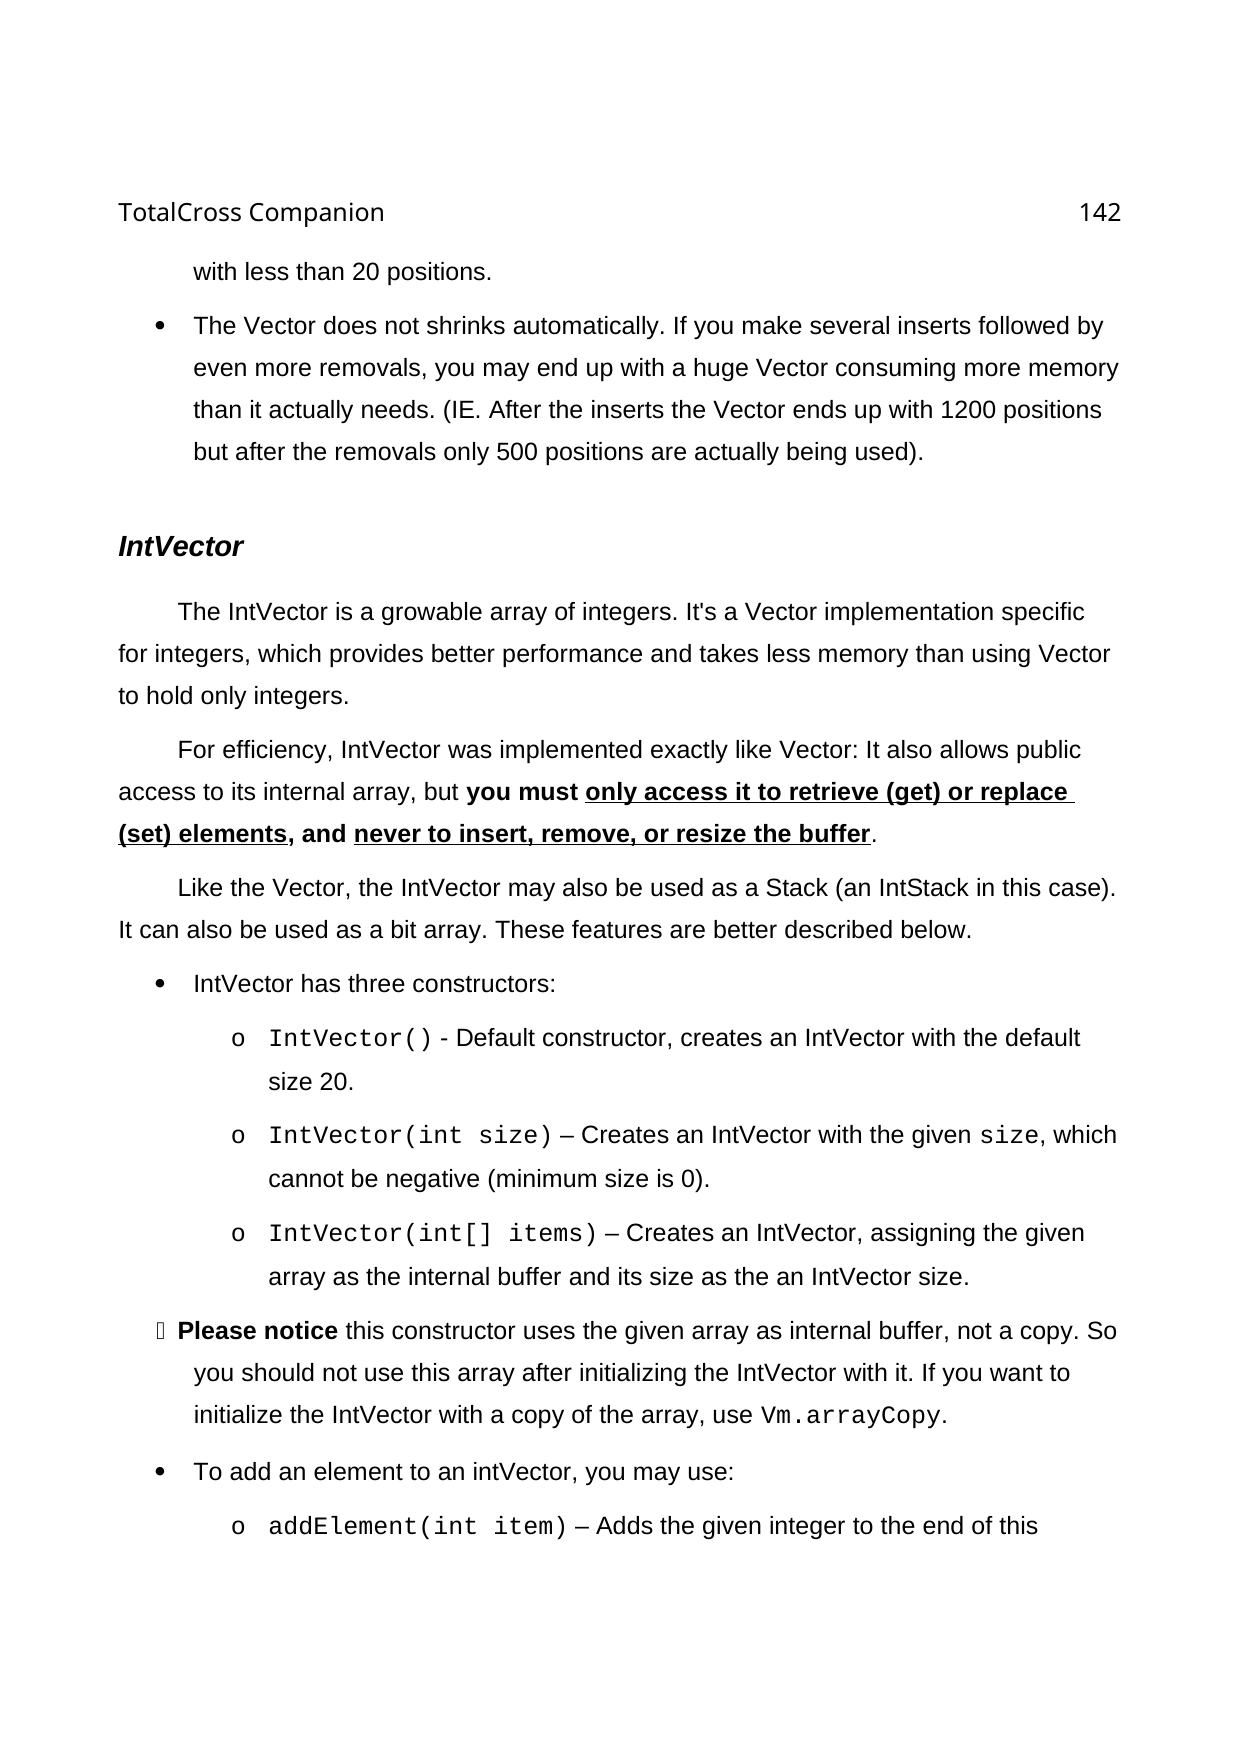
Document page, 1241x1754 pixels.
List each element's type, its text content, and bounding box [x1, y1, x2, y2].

list with less than 20 positions. [156, 258, 1122, 286]
subtitle IntVector [118, 530, 1122, 563]
list addElement(int item) – Adds the given integer to the end of this [231, 1512, 1122, 1542]
text The IntVector is a growable array of integers. It's a Vector implementation specific for integers, which provides better performance and takes less memory than using Vector to hold only integers. [118, 598, 1122, 710]
list IntVector() - Default constructor, creates an IntVector with the default size 20. [231, 1023, 1122, 1096]
list To add an element to an intVector, you may use: [156, 1458, 1122, 1486]
list IntVector(int size) – Creates an IntVector with the given size, which cannot be negative (minimum size is 0). [231, 1121, 1122, 1193]
list The Vector does not shrinks automatically. If you make several inserts followed by even more removals, you may end up with a huge Vector consuming more memory than it actually needs. (IE. After the inserts the Vector ends up with 1200 positions but after the removals only 500 positions are actually being used). [156, 312, 1122, 466]
list IntVector has three constructors: [156, 970, 1122, 998]
list IntVector(int[] items) – Creates an IntVector, assigning the given array as the internal buffer and its size as the an IntVector size. [231, 1219, 1122, 1291]
text Like the Vector, the IntVector may also be used as a Stack (an IntStack in this case). It can also be used as a bit array. These features are better described below. [118, 874, 1122, 944]
list Please notice this constructor uses the given array as internal buffer, not a copy. So you should not use this array after initializing the IntVector with it. If you want to initialize the IntVector with a copy of the array, use Vm.arrayCopy. [156, 1317, 1122, 1431]
text For efficiency, IntVector was implemented exactly like Vector: It also allows public access to its internal array, but you must only access it to retrieve (get) or replace (set) elements, and never to insert, remove, or resize the buffer. [118, 736, 1122, 848]
